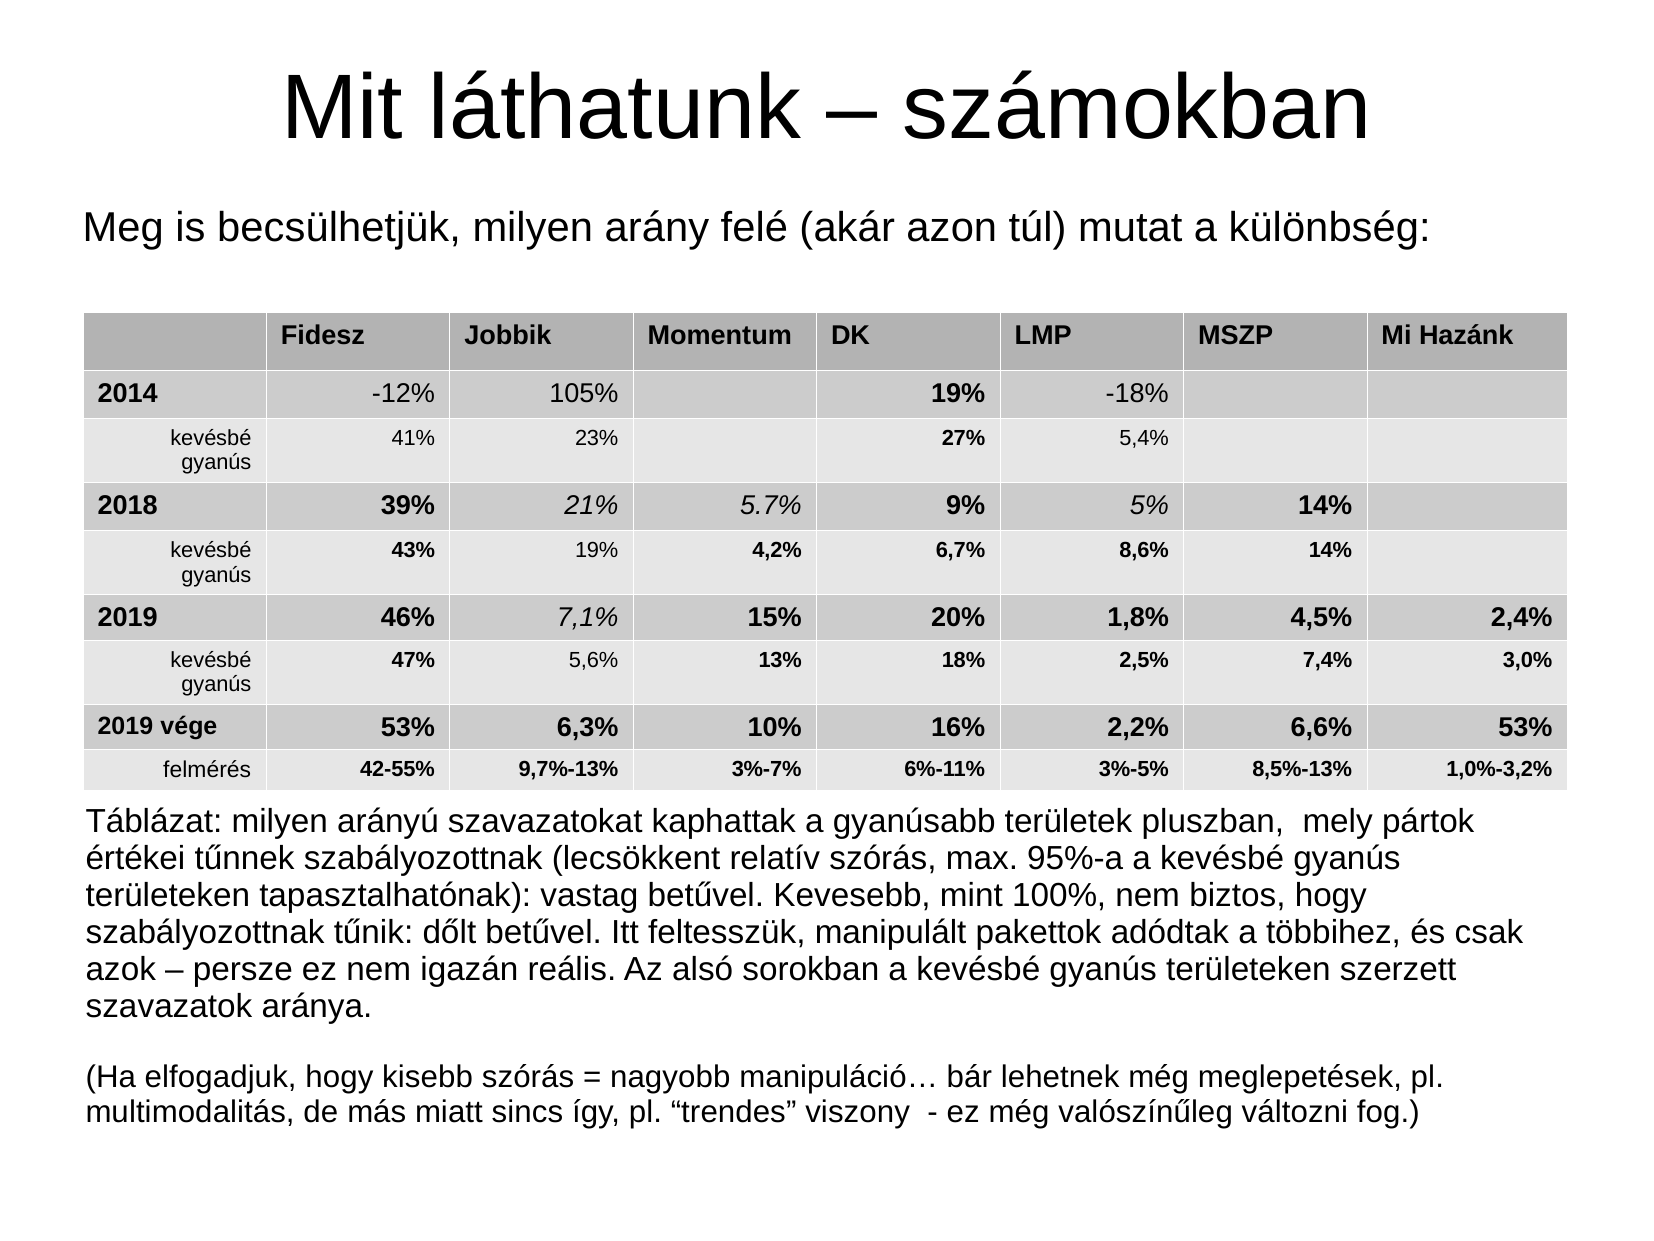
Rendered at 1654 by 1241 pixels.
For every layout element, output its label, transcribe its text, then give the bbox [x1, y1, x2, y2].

table_cell 6,7% [817, 531, 1000, 594]
table_cell 7,1% [450, 595, 633, 640]
table_cell 1,8% [1001, 595, 1183, 640]
table_cell 14% [1184, 483, 1367, 530]
table_cell 39% [267, 483, 449, 530]
table_cell -12% [267, 371, 449, 418]
table_cell 105% [450, 371, 633, 418]
table_cell 2019 vége [84, 705, 266, 749]
table_cell 6,3% [450, 705, 633, 749]
table_cell 43% [267, 531, 449, 594]
table_cell 19% [450, 531, 633, 594]
table_cell 8,5%-13% [1184, 750, 1367, 790]
text_box Táblázat: milyen arányú szavazatokat kaphattak a gyanúsabb területek pluszban, mely pártok értékei tűnnek szabályozottnak (lecsökkent relatív szórás, max. 95%-a a kevésbé gyanús területeken tapasztalhatónak): vastag betűvel. Kevesebb, mint 100%, nem biztos, hogy szabályozottnak tűnik: dőlt betűvel. Itt feltesszük, manipulált pakettok adódtak a többihez, és csak azok – persze ez nem igazán reális. Az alsó sorokban a kevésbé gyanús területeken szerzett szavazatok aránya. (Ha elfogadjuk, hogy kisebb szórás = nagyobb manipuláció… bár lehetnek még meglepetések, pl. multimodalitás, de más miatt sincs így, pl. “trendes” viszony - ez még valószínűleg változni fog.) [70, 794, 1571, 1171]
table_cell 2014 [84, 371, 266, 418]
table_cell 10% [634, 705, 816, 749]
table_cell 53% [1368, 705, 1567, 749]
table_cell -18% [1001, 371, 1183, 418]
table_cell 2,2% [1001, 705, 1183, 749]
table_cell 2,4% [1368, 595, 1567, 640]
table_cell 15% [634, 595, 816, 640]
table_cell 2,5% [1001, 641, 1183, 704]
table_cell 46% [267, 595, 449, 640]
table_cell 3,0% [1368, 641, 1567, 704]
table_cell 5,4% [1001, 419, 1183, 482]
table_cell 19% [817, 371, 1000, 418]
table_cell 9,7%-13% [450, 750, 633, 790]
table_header DK [817, 313, 1000, 370]
table_header Jobbik [450, 313, 633, 370]
table_cell 5,6% [450, 641, 633, 704]
table_cell 4,5% [1184, 595, 1367, 640]
table_cell 20% [817, 595, 1000, 640]
table_cell 6,6% [1184, 705, 1367, 749]
table_header [84, 313, 266, 370]
table_cell [1184, 371, 1367, 418]
table_cell 53% [267, 705, 449, 749]
table_cell [634, 371, 816, 418]
table_cell [1368, 483, 1567, 530]
table_header LMP [1001, 313, 1183, 370]
table_cell 5% [1001, 483, 1183, 530]
table_cell 13% [634, 641, 816, 704]
table_header Mi Hazánk [1368, 313, 1567, 370]
table_cell 18% [817, 641, 1000, 704]
table_cell 47% [267, 641, 449, 704]
table_cell 5.7% [634, 483, 816, 530]
table_cell 2019 [84, 595, 266, 640]
table_header MSZP [1184, 313, 1367, 370]
table_cell 9% [817, 483, 1000, 530]
table_cell 3%-5% [1001, 750, 1183, 790]
table_cell 3%-7% [634, 750, 816, 790]
table_cell 27% [817, 419, 1000, 482]
table_cell 42-55% [267, 750, 449, 790]
table_cell kevésbé gyanús [84, 531, 266, 594]
table_cell 1,0%-3,2% [1368, 750, 1567, 790]
table_cell 6%-11% [817, 750, 1000, 790]
table_cell 41% [267, 419, 449, 482]
table_cell 21% [450, 483, 633, 530]
title Mit láthatunk – számokban Meg is becsülhetjük, milyen arány felé (akár azon túl) mutat a különbség: [82, 31, 1571, 274]
table_cell 16% [817, 705, 1000, 749]
table_cell [1368, 419, 1567, 482]
table_cell kevésbé gyanús [84, 419, 266, 482]
table_header Fidesz [267, 313, 449, 370]
table_cell felmérés [84, 750, 266, 790]
table_cell [1184, 419, 1367, 482]
table_cell 2018 [84, 483, 266, 530]
table_cell [1368, 371, 1567, 418]
table_cell 8,6% [1001, 531, 1183, 594]
table_cell 23% [450, 419, 633, 482]
table_cell 7,4% [1184, 641, 1367, 704]
table_cell kevésbé gyanús [84, 641, 266, 704]
table_cell [1368, 531, 1567, 594]
table_cell 14% [1184, 531, 1367, 594]
table_cell 4,2% [634, 531, 816, 594]
table_cell [634, 419, 816, 482]
table_header Momentum [634, 313, 816, 370]
